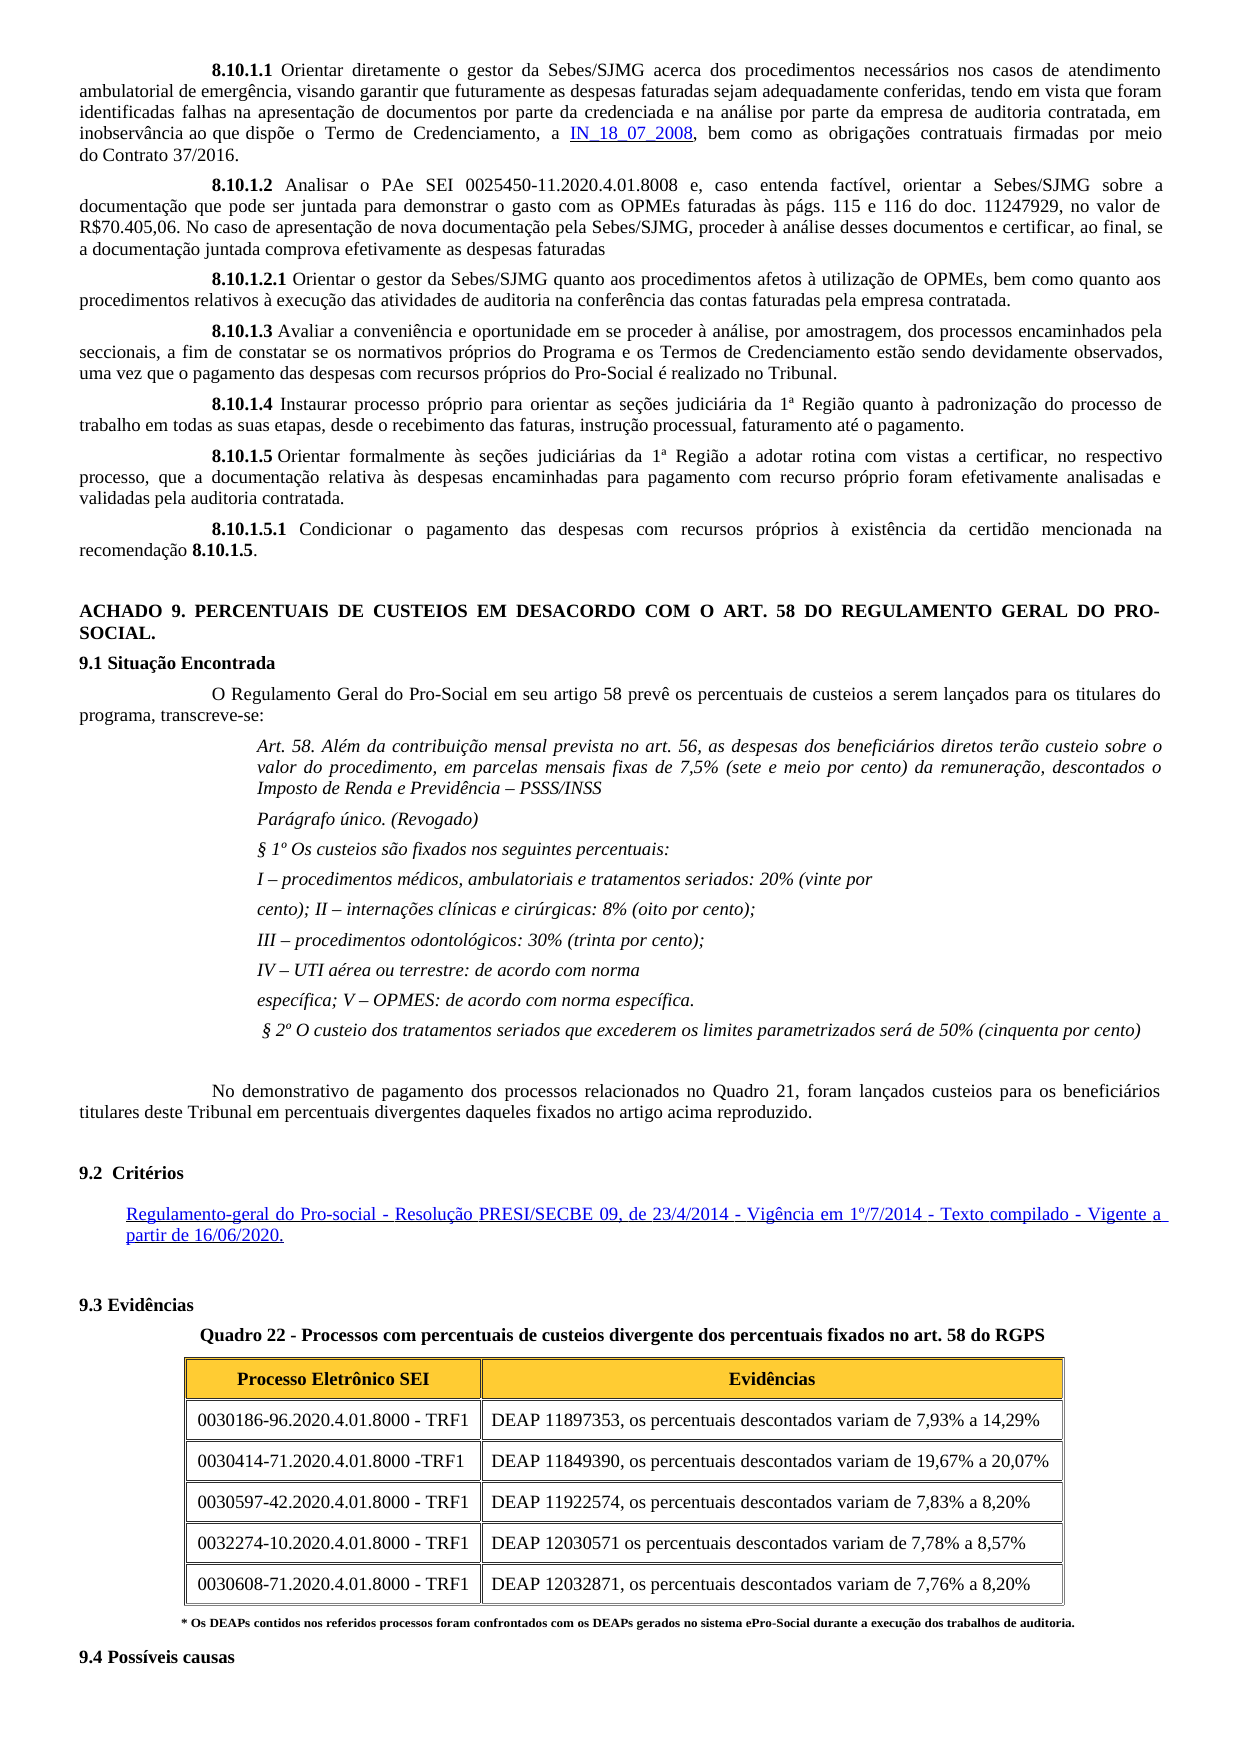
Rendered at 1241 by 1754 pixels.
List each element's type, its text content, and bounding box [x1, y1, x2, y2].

subtitle Evidências [79, 1294, 1184, 1316]
text III – procedimentos odontológicos: 30% (trinta por cento); IV – UTI aérea ou terrestre: de acordo com norma específica; V – OPMES: de acordo com norma específica. [257, 928, 723, 1010]
subtitle Possíveis causas [79, 1646, 1184, 1668]
table_cell DEAP 12032871, os percentuais descontados variam de 7,76% a 8,20% [483, 1565, 1062, 1603]
text Quadro 22 - Processos com percentuais de custeios divergente dos percentuais fixados no art. 58 do RGPS [199, 1324, 1184, 1346]
text Regulamento-geral do Pro-social - Resolução PRESI/SECBE 09, de 23/4/2014 - Vigência em 1º/7/2014 - Texto compilado - Vigente a partir de 16/06/2020. [126, 1202, 1184, 1245]
table_cell 0030186-96.2020.4.01.8000 - TRF1 [187, 1401, 480, 1439]
list Analisar o PAe SEI 0025450-11.2020.4.01.8008 e, caso entenda factível, orientar a Sebes/SJMG sobre a documentação que pode ser juntada para demonstrar o gasto com as OPMEs faturadas às págs. 115 e 116 do doc. 11247929, no valor de R$70.405,06. No caso de apresentação de nova documentação pela Sebes/SJMG, proceder à análise desses documentos e certificar, ao final, se a documentação juntada comprova efetivamente as despesas faturadas [79, 174, 1163, 259]
list Orientar formalmente às seções judiciárias da 1ª Região a adotar rotina com vistas a certificar, no respectivo processo, que a documentação relativa às despesas encaminhadas para pagamento com recurso próprio foram efetivamente analisadas e validadas pela auditoria contratada. [79, 445, 1163, 509]
subtitle ACHADO 9. PERCENTUAIS DE CUSTEIOS EM DESACORDO COM O ART. 58 DO REGULAMENTO GERAL DO PRO- SOCIAL. [79, 600, 1163, 643]
table_cell DEAP 11849390, os percentuais descontados variam de 19,67% a 20,07% [483, 1442, 1062, 1480]
list Instaurar processo próprio para orientar as seções judiciária da 1ª Região quanto à padronização do processo de trabalho em todas as suas etapas, desde o recebimento das faturas, instrução processual, faturamento até o pagamento. [79, 393, 1163, 436]
list Avaliar a conveniência e oportunidade em se proceder à análise, por amostragem, dos processos encaminhados pela seccionais, a fim de constatar se os normativos próprios do Programa e os Termos de Credenciamento estão sendo devidamente observados, uma vez que o pagamento das despesas com recursos próprios do Pro-Social é realizado no Tribunal. [79, 320, 1163, 384]
subtitle Critérios [79, 1162, 1184, 1184]
text O Regulamento Geral do Pro-Social em seu artigo 58 prevê os percentuais de custeios a serem lançados para os titulares do programa, transcreve-se: [79, 683, 1163, 726]
text § 1º Os custeios são fixados nos seguintes percentuais: [257, 838, 1184, 859]
list Condicionar o pagamento das despesas com recursos próprios à existência da certidão mencionada na recomendação 8.10.1.5. [79, 518, 1162, 561]
table_cell 0030414-71.2020.4.01.8000 -TRF1 [187, 1442, 480, 1480]
table_cell 0030608-71.2020.4.01.8000 - TRF1 [187, 1565, 480, 1603]
text Parágrafo único. (Revogado) [257, 807, 1184, 829]
table_cell DEAP 12030571 os percentuais descontados variam de 7,78% a 8,57% [483, 1524, 1062, 1562]
list Orientar o gestor da Sebes/SJMG quanto aos procedimentos afetos à utilização de OPMEs, bem como quanto aos procedimentos relativos à execução das atividades de auditoria na conferência das contas faturadas pela empresa contratada. [79, 268, 1163, 311]
text Art. 58. Além da contribuição mensal prevista no art. 56, as despesas dos beneficiários diretos terão custeio sobre o valor do procedimento, em parcelas mensais fixas de 7,5% (sete e meio por cento) da remuneração, descontados o Imposto de Renda e Previdência – PSSS/INSS [257, 735, 1163, 798]
table_cell DEAP 11922574, os percentuais descontados variam de 7,83% a 8,20% [483, 1483, 1062, 1521]
table_header Processo Eletrônico SEI [187, 1360, 480, 1398]
table_cell 0032274-10.2020.4.01.8000 - TRF1 [187, 1524, 480, 1562]
text No demonstrativo de pagamento dos processos relacionados no Quadro 21, foram lançados custeios para os beneficiários titulares deste Tribunal em percentuais divergentes daqueles fixados no artigo acima reproduzido. [79, 1080, 1162, 1123]
table_header Evidências [483, 1360, 1062, 1398]
text * Os DEAPs contidos nos referidos processos foram confrontados com os DEAPs gerados no sistema ePro-Social durante a execução dos trabalhos de auditoria. [181, 1616, 1184, 1630]
table_cell 0030597-42.2020.4.01.8000 - TRF1 [187, 1483, 480, 1521]
list Orientar diretamente o gestor da Sebes/SJMG acerca dos procedimentos necessários nos casos de atendimento ambulatorial de emergência, visando garantir que futuramente as despesas faturadas sejam adequadamente conferidas, tendo em vista que foram identificadas falhas na apresentação de documentos por parte da credenciada e na análise por parte da empresa de auditoria contratada, em inobservância ao que dispõe o Termo de Credenciamento, a IN_18_07_2008, bem como as obrigações contratuais firmadas por meio do Contrato 37/2016. [79, 59, 1163, 165]
text § 2º O custeio dos tratamentos seriados que excederem os limites parametrizados será de 50% (cinquenta por cento) [262, 1019, 1184, 1040]
list Situação Encontrada [79, 652, 1184, 673]
table_cell DEAP 11897353, os percentuais descontados variam de 7,93% a 14,29% [483, 1401, 1062, 1439]
text I – procedimentos médicos, ambulatoriais e tratamentos seriados: 20% (vinte por cento); II – internações clínicas e cirúrgicas: 8% (oito por cento); [257, 868, 929, 920]
